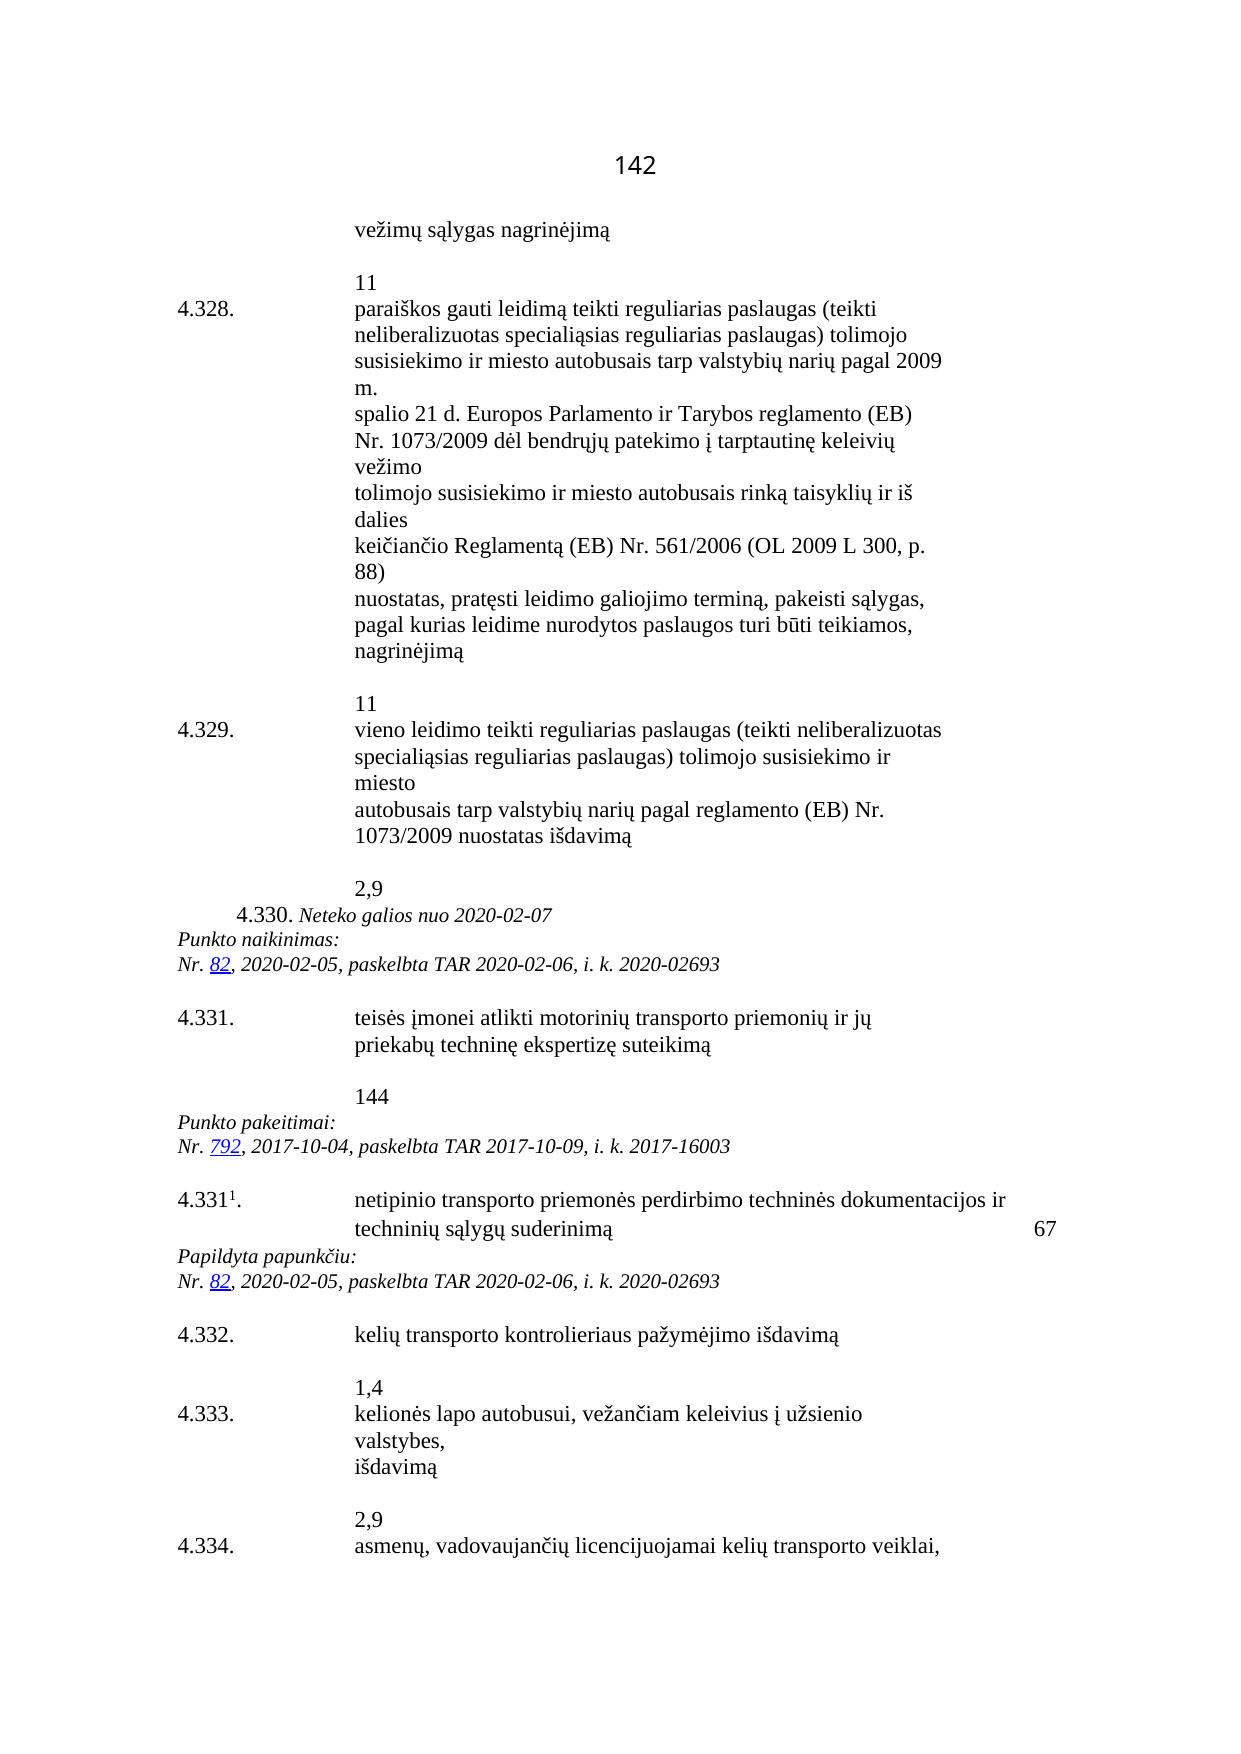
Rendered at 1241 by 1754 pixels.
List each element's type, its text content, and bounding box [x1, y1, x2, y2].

text Nr. 792, 2017-10-04, paskelbta TAR 2017-10-09, i. k. 2017-16003 [177, 1134, 1093, 1158]
text nagrinėjimą 11 [354, 637, 945, 717]
text specialiąsias reguliarias paslaugas) tolimojo susisiekimo ir miesto [354, 743, 945, 796]
text 4.330. Neteko galios nuo 2020-02-07 [177, 901, 1093, 927]
text 4.331. teisės įmonei atlikti motorinių transporto priemonių ir jų [177, 1004, 945, 1031]
text Punkto naikinimas: [177, 927, 1093, 951]
text susisiekimo ir miesto autobusais tarp valstybių narių pagal 2009 m. [354, 348, 945, 400]
text priekabų techninę ekspertizę suteikimą 144 [354, 1031, 945, 1110]
text nuostatas, pratęsti leidimo galiojimo terminą, pakeisti sąlygas, [354, 585, 945, 611]
text keičiančio Reglamentą (EB) Nr. 561/2006 (OL 2009 L 300, p. 88) [354, 532, 945, 585]
text išdavimą 2,9 [354, 1453, 945, 1532]
text 4.3311. netipinio transporto priemonės perdirbimo techninės dokumentacijos ir techninių sąlygų suderinimą 67 [177, 1187, 1093, 1242]
text Nr. 82, 2020-02-05, paskelbta TAR 2020-02-06, i. k. 2020-02693 [177, 1268, 1093, 1293]
text neliberalizuotas specialiąsias reguliarias paslaugas) tolimojo [354, 321, 945, 348]
text spalio 21 d. Europos Parlamento ir Tarybos reglamento (EB) [354, 400, 945, 427]
text 4.329. vieno leidimo teikti reguliarias paslaugas (teikti neliberalizuotas [177, 717, 945, 743]
text 4.333. kelionės lapo autobusui, vežančiam keleivius į užsienio valstybes, [177, 1400, 945, 1453]
text autobusais tarp valstybių narių pagal reglamento (EB) Nr. [354, 796, 945, 822]
text pagal kurias leidime nurodytos paslaugos turi būti teikiamos, [354, 611, 945, 637]
text Punkto pakeitimai: [177, 1110, 1093, 1134]
text tolimojo susisiekimo ir miesto autobusais rinką taisyklių ir iš dalies [354, 479, 945, 532]
text 4.332. kelių transporto kontrolieriaus pažymėjimo išdavimą 1,4 [177, 1321, 945, 1400]
text Nr. 1073/2009 dėl bendrųjų patekimo į tarptautinę keleivių vežimo [354, 427, 945, 479]
text Papildyta papunkčiu: [177, 1244, 1093, 1268]
text Nr. 82, 2020-02-05, paskelbta TAR 2020-02-06, i. k. 2020-02693 [177, 951, 1093, 976]
text 4.334. asmenų, vadovaujančių licencijuojamai kelių transporto veiklai, [177, 1532, 945, 1558]
text 1073/2009 nuostatas išdavimą 2,9 [354, 822, 945, 901]
text 4.328. paraiškos gauti leidimą teikti reguliarias paslaugas (teikti [177, 295, 945, 321]
text vežimų sąlygas nagrinėjimą 11 [354, 216, 945, 295]
